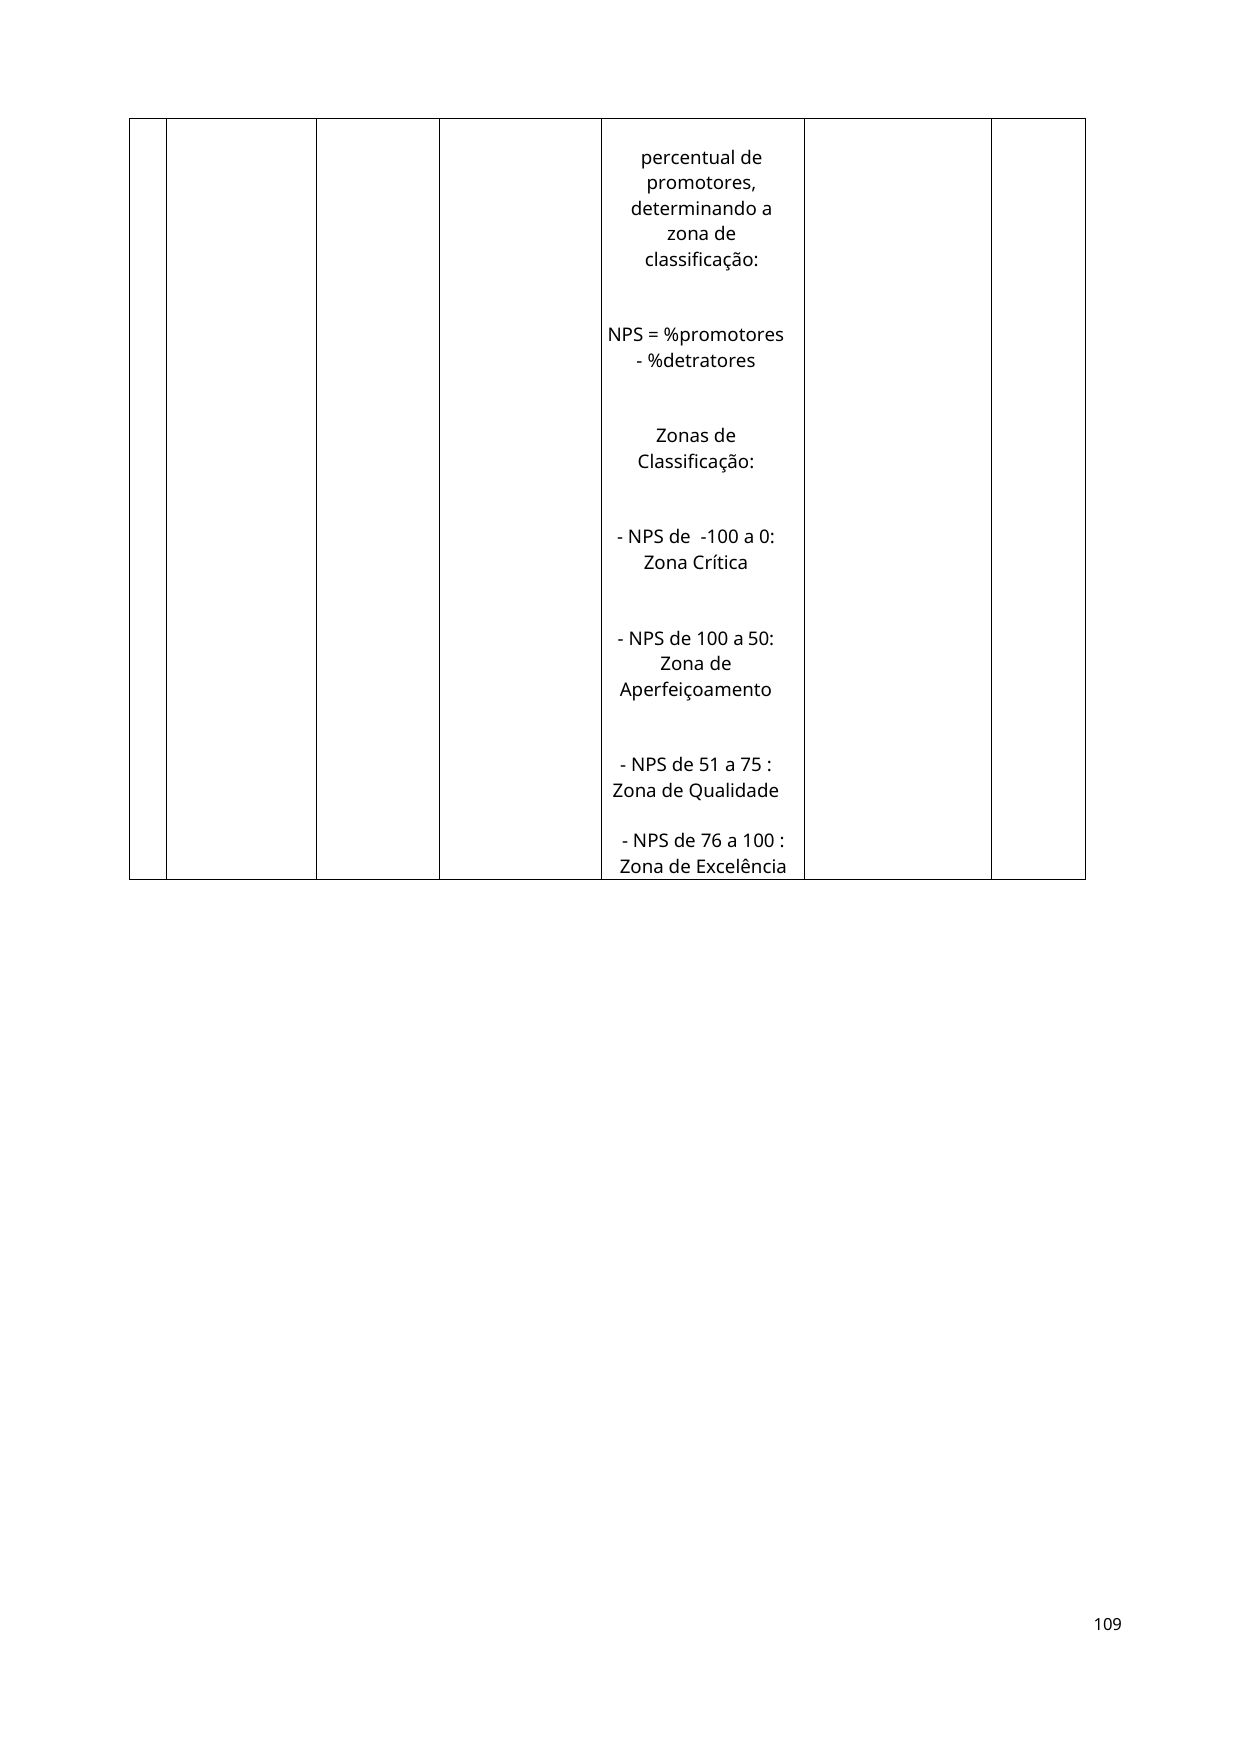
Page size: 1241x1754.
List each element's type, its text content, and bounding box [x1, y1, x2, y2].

table_cell [992, 119, 1085, 878]
table_cell - [440, 119, 601, 878]
table_cell [167, 119, 316, 878]
table_cell [317, 119, 439, 878]
table_cell [130, 119, 166, 878]
table_cell [805, 119, 991, 878]
table_cell percentual de promotores, determinando a zona de classificação: NPS = %promotores - %detratores Zonas de Classificação: - NPS de -100 a 0: Zona Crítica - NPS de 100 a 50: Zona de Aperfeiçoamento - NPS de 51 a 75 : Zona de Qualidade - NPS de 76 a 100 : Zona de Excelência [602, 119, 804, 878]
